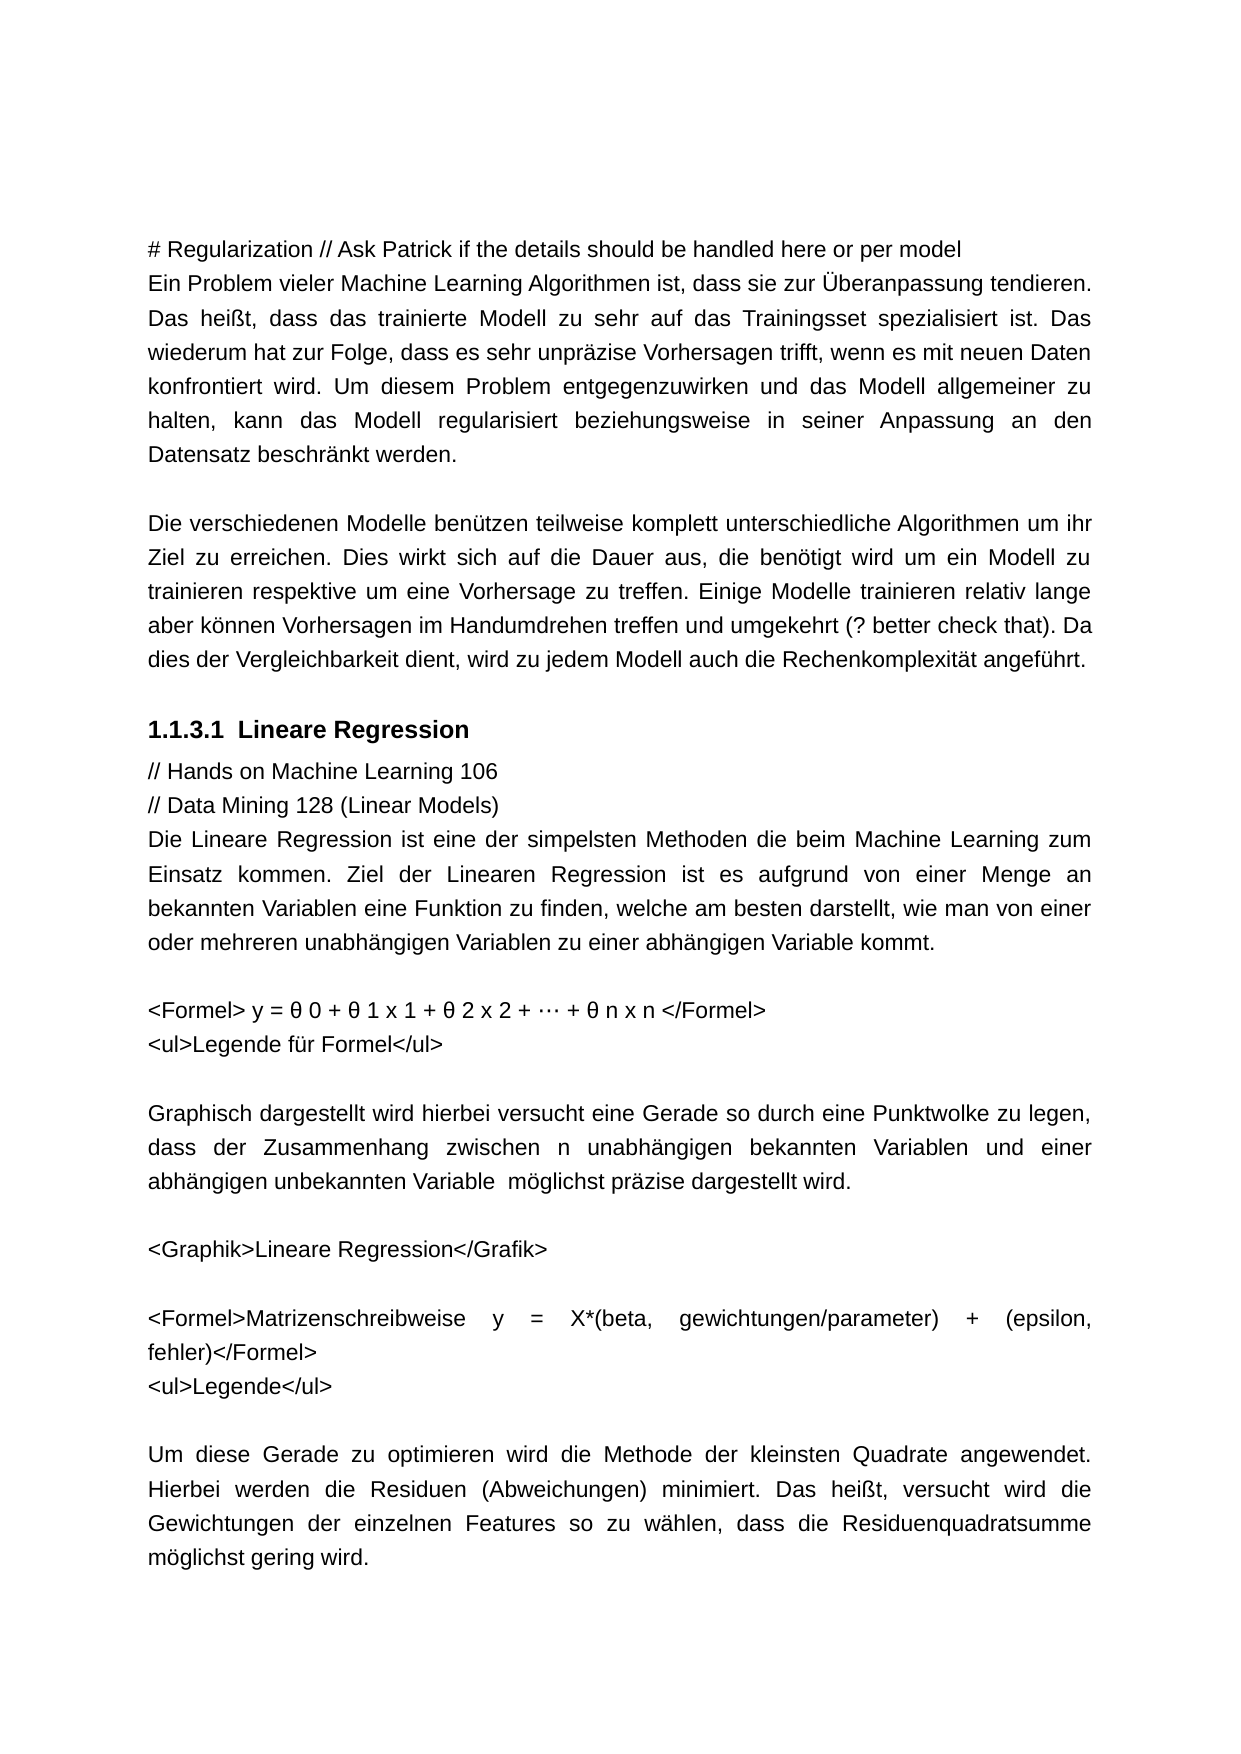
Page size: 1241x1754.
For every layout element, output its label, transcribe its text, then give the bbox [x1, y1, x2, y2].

text Ein Problem vieler Machine Learning Algorithmen ist, dass sie zur Überanpassung tendieren. Das heißt, dass das trainierte Modell zu sehr auf das Trainingsset spezialisiert ist. Das wiederum hat zur Folge, dass es sehr unpräzise Vorhersagen trifft, wenn es mit neuen Daten konfrontiert wird. Um diesem Problem entgegenzuwirken und das Modell allgemeiner zu halten, kann das Modell regularisiert beziehungsweise in seiner Anpassung an den Datensatz beschränkt werden. [148, 270, 1092, 468]
text # Regularization // Ask Patrick if the details should be handled here or per model [148, 236, 1092, 263]
text // Hands on Machine Learning 106 [148, 758, 1092, 784]
text Die verschiedenen Modelle benützen teilweise komplett unterschiedliche Algorithmen um ihr Ziel zu erreichen. Dies wirkt sich auf die Dauer aus, die benötigt wird um ein Modell zu trainieren respektive um eine Vorhersage zu treffen. Einige Modelle trainieren relativ lange aber können Vorhersagen im Handumdrehen treffen und umgekehrt (? better check that). Da dies der Vergleichbarkeit dient, wird zu jedem Modell auch die Rechenkomplexität angeführt. [148, 509, 1092, 673]
text <Formel> y = θ 0 + θ 1 x 1 + θ 2 x 2 + ⋯ + θ n x n </Formel> [148, 997, 1092, 1024]
text <ul>Legende</ul> [148, 1373, 1092, 1399]
subtitle Lineare Regression [148, 714, 1092, 743]
text <ul>Legende für Formel</ul> [148, 1031, 1092, 1058]
text Um diese Gerade zu optimieren wird die Methode der kleinsten Quadrate angewendet. Hierbei werden die Residuen (Abweichungen) minimiert. Das heißt, versucht wird die Gewichtungen der einzelnen Features so zu wählen, dass die Residuenquadratsumme möglichst gering wird. [148, 1441, 1092, 1570]
text // Data Mining 128 (Linear Models) [148, 792, 1092, 819]
text Graphisch dargestellt wird hierbei versucht eine Gerade so durch eine Punktwolke zu legen, dass der Zusammenhang zwischen n unabhängigen bekannten Variablen und einer abhängigen unbekannten Variable möglichst präzise dargestellt wird. [148, 1100, 1092, 1194]
text <Graphik>Lineare Regression</Grafik> [148, 1236, 1092, 1263]
text Die Lineare Regression ist eine der simpelsten Methoden die beim Machine Learning zum Einsatz kommen. Ziel der Linearen Regression ist es aufgrund von einer Menge an bekannten Variablen eine Funktion zu finden, welche am besten darstellt, wie man von einer oder mehreren unabhängigen Variablen zu einer abhängigen Variable kommt. [148, 826, 1092, 955]
text <Formel>Matrizenschreibweise y = X*(beta, gewichtungen/parameter) + (epsilon, fehler)</Formel> [148, 1305, 1092, 1365]
